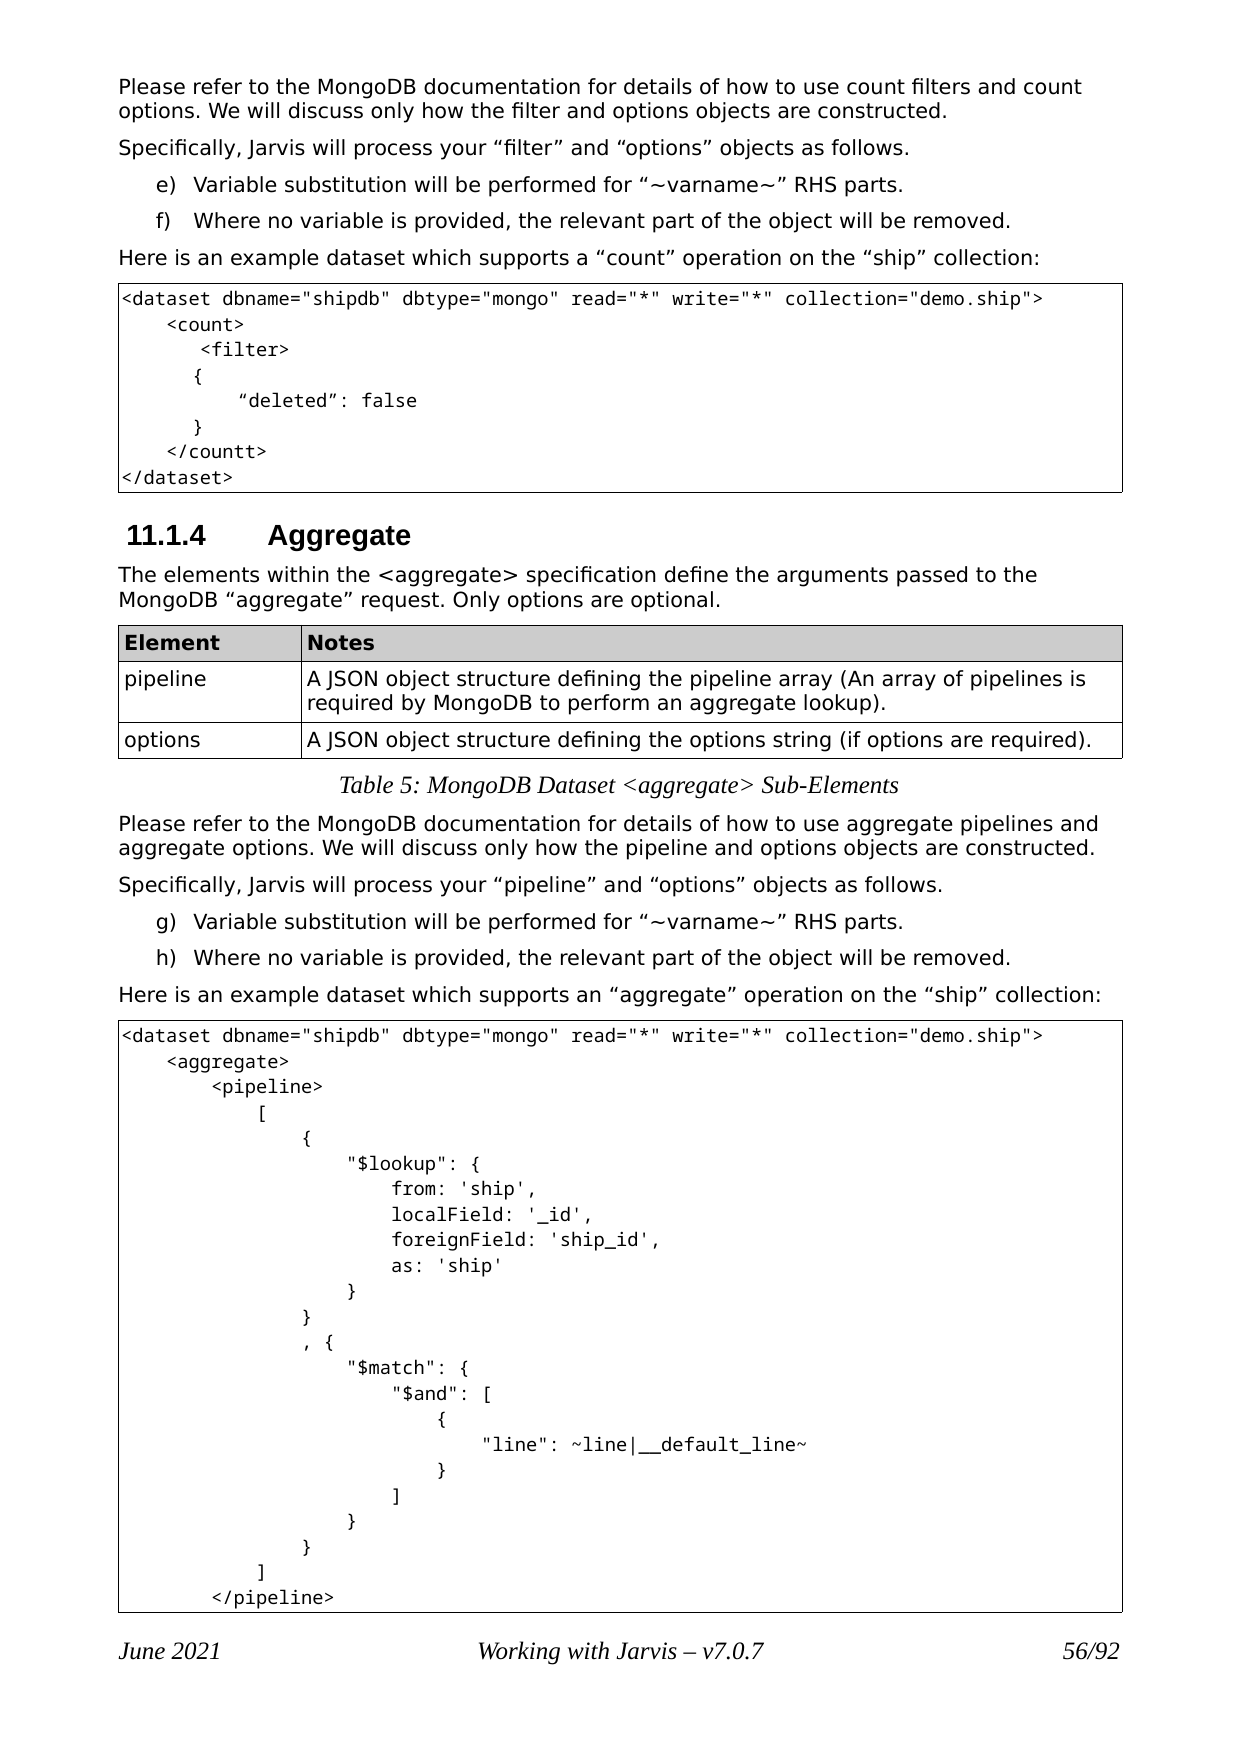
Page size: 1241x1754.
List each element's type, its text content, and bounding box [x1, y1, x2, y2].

text "$match": { [119, 1352, 1122, 1377]
text foreignField: 'ship_id', [119, 1224, 1122, 1250]
text { [119, 1403, 1122, 1428]
table_header Notes [302, 626, 1122, 661]
text [ [119, 1097, 1122, 1122]
text } [119, 1275, 1122, 1301]
text "$lookup": { [119, 1148, 1122, 1173]
text } [119, 1454, 1122, 1479]
text <dataset dbname="shipdb" dbtype="mongo" read="*" write="*" collection="demo.ship"> [119, 284, 1122, 309]
text </pipeline> [119, 1581, 1122, 1612]
text } [119, 1505, 1122, 1530]
text </countt> [119, 436, 1122, 462]
text Specifically, Jarvis will process your “pipeline” and “options” objects as follows. [118, 873, 1122, 897]
text ] [119, 1556, 1122, 1581]
table_cell pipeline [119, 662, 301, 721]
text } [119, 411, 1122, 436]
subtitle Aggregate [118, 517, 1122, 551]
text </dataset> [119, 462, 1122, 492]
text "$and": [ [119, 1377, 1122, 1403]
text { [119, 360, 1122, 385]
text Please refer to the MongoDB documentation for details of how to use aggregate pipelines and aggregate options. We will discuss only how the pipeline and options objects are constructed. [118, 812, 1122, 860]
text Please refer to the MongoDB documentation for details of how to use count filters and count options. We will discuss only how the filter and options objects are constructed. [118, 75, 1122, 123]
text } [119, 1530, 1122, 1556]
text Specifically, Jarvis will process your “filter” and “options” objects as follows. [118, 136, 1122, 160]
table_cell options [119, 723, 301, 758]
text , { [119, 1326, 1122, 1352]
list Variable substitution will be performed for “~varname~” RHS parts. [156, 173, 1122, 197]
text Here is an example dataset which supports an “aggregate” operation on the “ship” collection: [118, 983, 1122, 1007]
list Variable substitution will be performed for “~varname~” RHS parts. [156, 910, 1122, 934]
text <dataset dbname="shipdb" dbtype="mongo" read="*" write="*" collection="demo.ship"> [119, 1021, 1122, 1046]
table_cell A JSON object structure defining the options string (if options are required). [302, 723, 1122, 758]
text localField: '_id', [119, 1199, 1122, 1224]
text Here is an example dataset which supports a “count” operation on the “ship” collection: [118, 246, 1122, 271]
text <filter> [119, 334, 1122, 360]
text Table 5: MongoDB Dataset <aggregate> Sub-Elements [118, 771, 1122, 799]
text The elements within the <aggregate> specification define the arguments passed to the MongoDB “aggregate” request. Only options are optional. [118, 563, 1122, 612]
list Where no variable is provided, the relevant part of the object will be removed. [156, 946, 1122, 971]
text <pipeline> [119, 1071, 1122, 1097]
list Where no variable is provided, the relevant part of the object will be removed. [156, 209, 1122, 234]
table_cell A JSON object structure defining the pipeline array (An array of pipelines is required by MongoDB to perform an aggregate lookup). [302, 662, 1122, 721]
text as: 'ship' [119, 1250, 1122, 1275]
text <count> [119, 309, 1122, 334]
table_header Element [119, 626, 301, 661]
text from: 'ship', [119, 1173, 1122, 1199]
text ] [119, 1479, 1122, 1505]
text “deleted”: false [119, 385, 1122, 411]
text } [119, 1301, 1122, 1326]
text { [119, 1122, 1122, 1148]
text "line": ~line|__default_line~ [119, 1428, 1122, 1454]
text <aggregate> [119, 1046, 1122, 1071]
